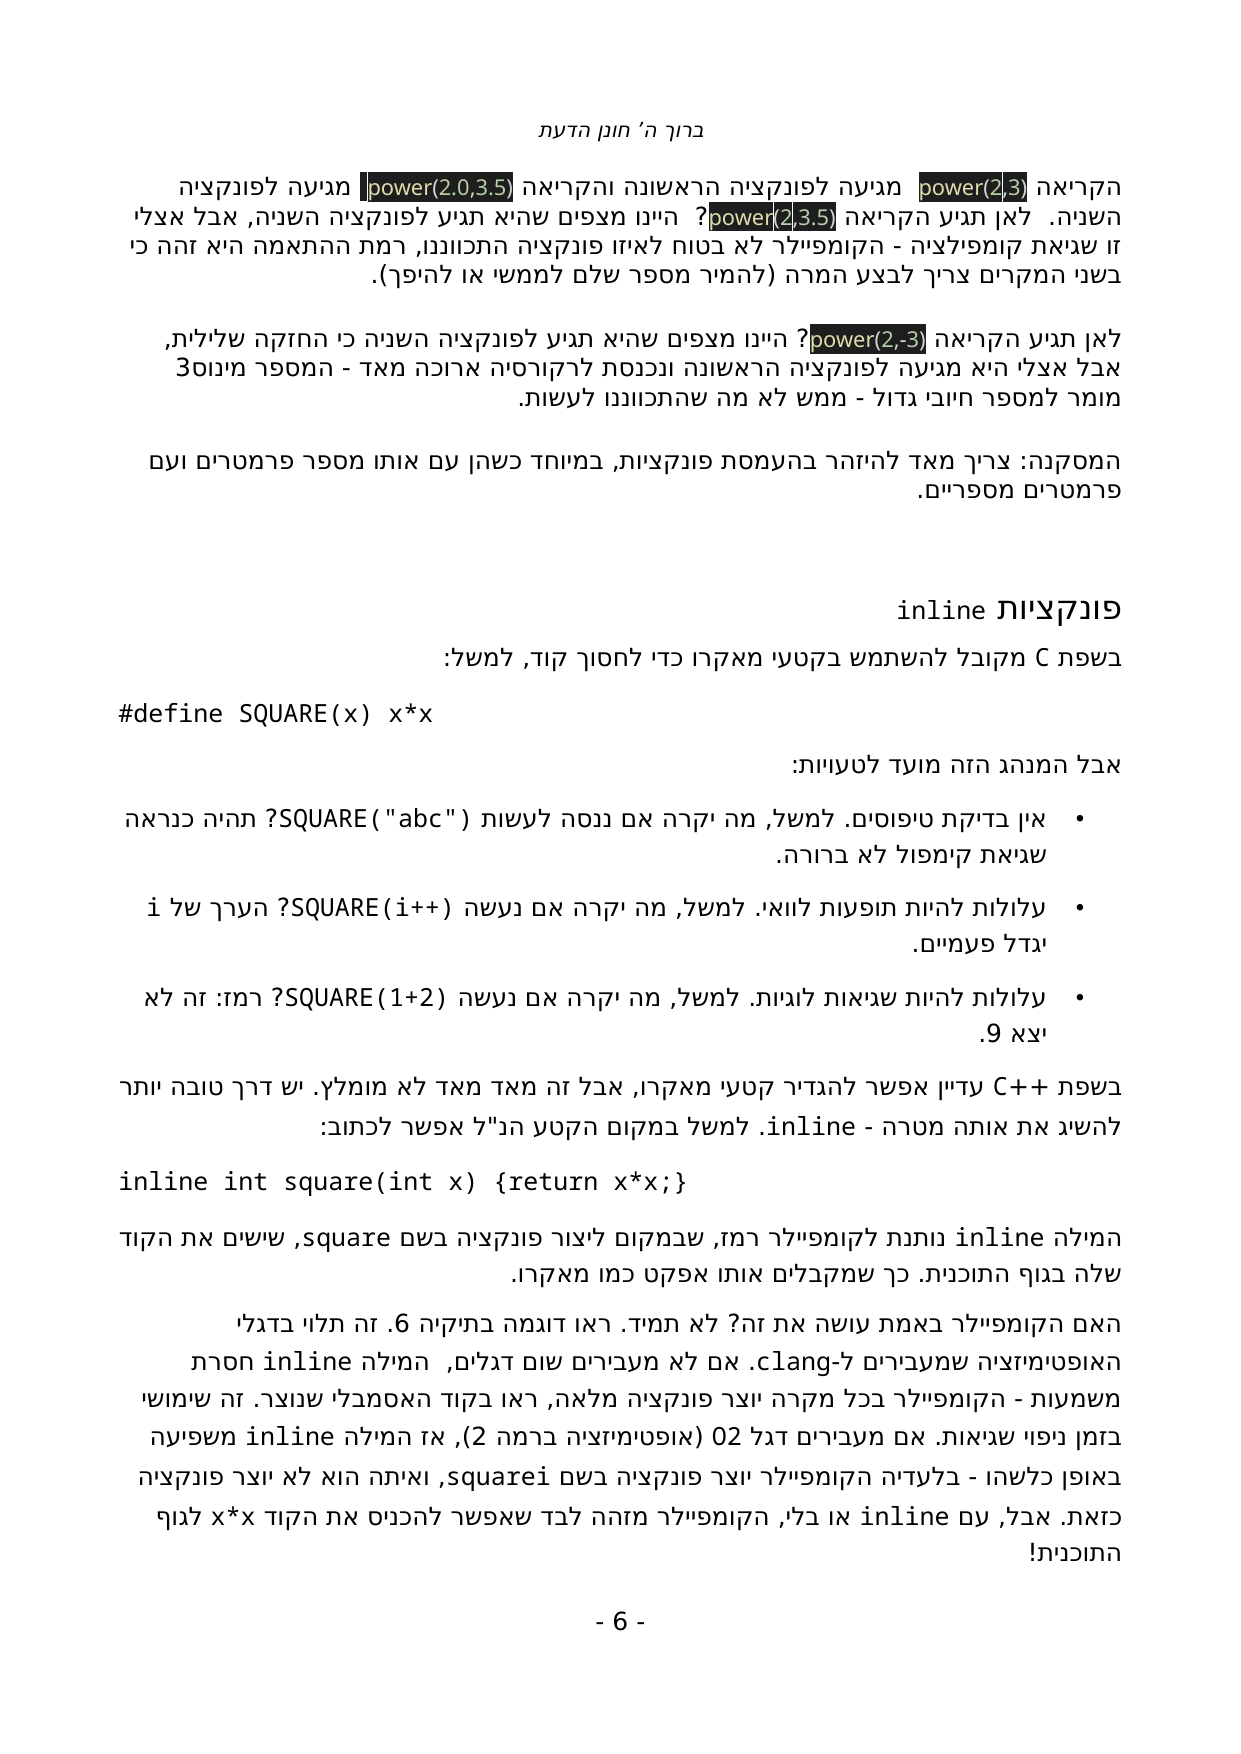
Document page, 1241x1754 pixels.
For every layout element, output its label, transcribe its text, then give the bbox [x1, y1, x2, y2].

list עלולות להיות שגיאות לוגיות. למשל, מה יקרה אם נעשה SQUARE(1+2)? רמז: זה לא יצא 9. [118, 979, 1084, 1048]
list אין בדיקת טיפוסים. למשל, מה יקרה אם ננסה לעשות SQUARE("abc")? תהיה כנראה שגיאת קימפול לא ברורה. [118, 800, 1084, 869]
text המסקנה: צריך מאד להיזהר בהעמסת פונקציות, במיוחד כשהן עם אותו מספר פרמטרים ועם פרמטרים מספריים. [118, 446, 1122, 504]
text לאן תגיע הקריאה power(2,-3)? היינו מצפים שהיא תגיע לפונקציה השניה כי החזקה שלילית, אבל אצלי היא מגיעה לפונקציה הראשונה ונכנסת לרקורסיה ארוכה מאד - המספר מינוס3 מומר למספר חיובי גדול - ממש לא מה שהתכווננו לעשות. [118, 324, 1122, 412]
subtitle פונקציות inline [118, 588, 1122, 627]
text inline int square(int x) {return x*x;} [118, 1164, 1122, 1198]
text הקריאה power(2,3) מגיעה לפונקציה הראשונה והקריאה power(2.0,3.5) מגיעה לפונקציה השניה. לאן תגיע הקריאה power(2,3.5)? היינו מצפים שהיא תגיע לפונקציה השניה, אבל אצלי זו שגיאת קומפילציה - הקומפיילר לא בטוח לאיזו פונקציה התכווננו, רמת ההתאמה היא זהה כי בשני המקרים צריך לבצע המרה (להמיר מספר שלם לממשי או להיפך). [118, 172, 1122, 290]
text בשפת C מקובל להשתמש בקטעי מאקרו כדי לחסוך קוד, למשל: [118, 640, 1122, 674]
text #define SQUARE(x) x*x [118, 695, 1122, 729]
text אבל המנהג הזה מועד לטעויות: [118, 751, 1122, 780]
list עלולות להיות תופעות לוואי. למשל, מה יקרה אם נעשה SQUARE(i++)? הערך של i יגדל פעמיים. [118, 890, 1084, 959]
text בשפת ++C עדיין אפשר להגדיר קטעי מאקרו, אבל זה מאד מאד לא מומלץ. יש דרך טובה יותר להשיג את אותה מטרה - inline. למשל במקום הקטע הנ"ל אפשר לכתוב: [118, 1069, 1122, 1143]
text האם הקומפיילר באמת עושה את זה? לא תמיד. ראו דוגמה בתיקיה 6. זה תלוי בדגלי האופטימיזציה שמעבירים ל-clang. אם לא מעבירים שום דגלים, המילה inline חסרת משמעות - הקומפיילר בכל מקרה יוצר פונקציה מלאה, ראו בקוד האסמבלי שנוצר. זה שימושי בזמן ניפוי שגיאות. אם מעבירים דגל O2 (אופטימיזציה ברמה 2), אז המילה inline משפיעה באופן כלשהו - בלעדיה הקומפיילר יוצר פונקציה בשם squarei, ואיתה הוא לא יוצר פונקציה כזאת. אבל, עם inline או בלי, הקומפיילר מזהה לבד שאפשר להכניס את הקוד x*x לגוף התוכנית! [118, 1309, 1122, 1568]
text המילה inline נותנת לקומפיילר רמז, שבמקום ליצור פונקציה בשם square, שישים את הקוד שלה בגוף התוכנית. כך שמקבלים אותו אפקט כמו מאקרו. [118, 1219, 1122, 1288]
